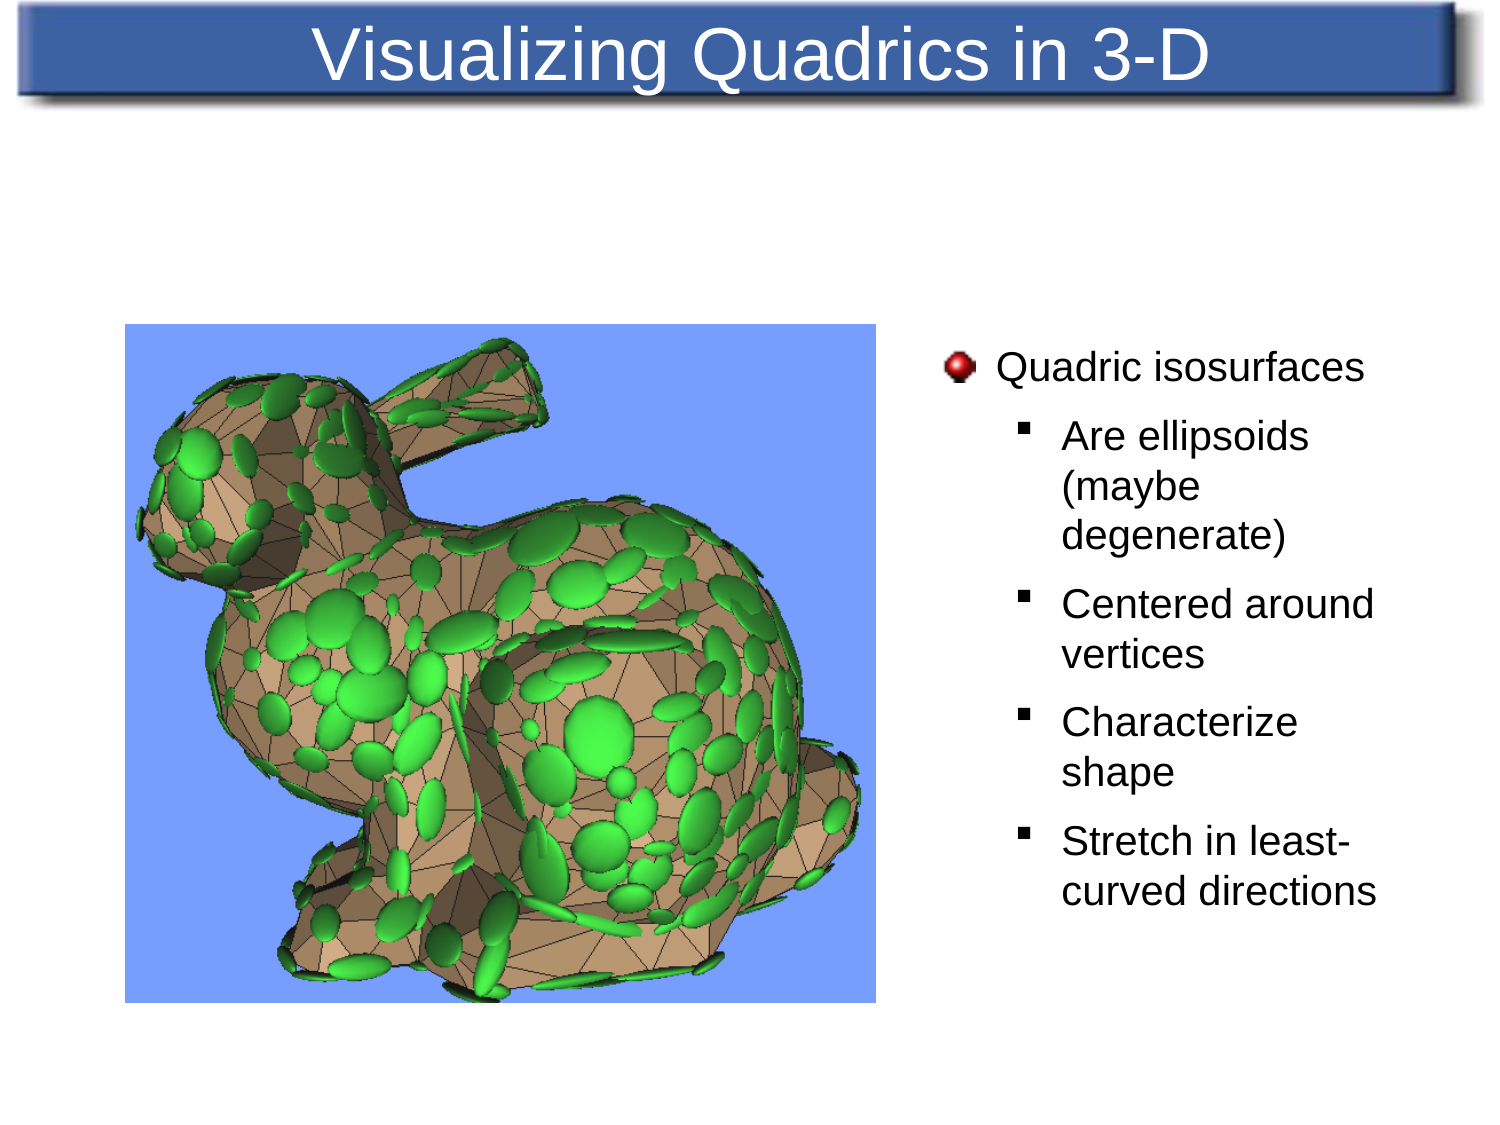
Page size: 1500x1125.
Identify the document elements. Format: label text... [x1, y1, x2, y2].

picture [16, 0, 1484, 113]
list Quadric isosurfaces Are ellipsoids (maybe degenerate) Centered around vertices Characterize shape Stretch in least-curved directions [924, 332, 1413, 1057]
picture [125, 324, 876, 1003]
title Visualizing Quadrics in 3-D [24, 0, 1500, 103]
